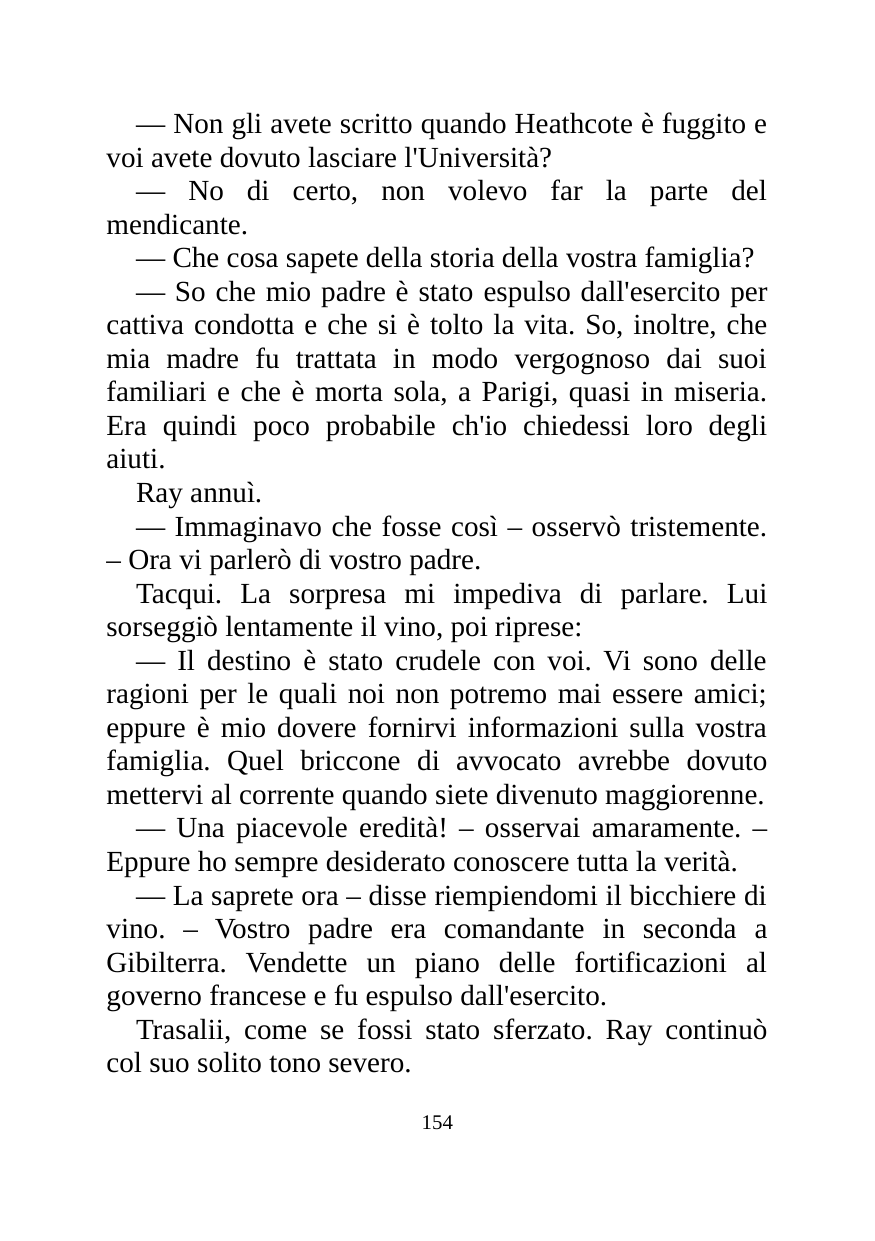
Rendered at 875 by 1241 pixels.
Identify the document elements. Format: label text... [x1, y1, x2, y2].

text — Una piacevole eredità! – osservai amaramente. – Eppure ho sempre desiderato conoscere tutta la verità. [106, 811, 768, 878]
text — Immaginavo che fosse così – osservò tristemente. – Ora vi parlerò di vostro padre. [106, 509, 768, 576]
text — Non gli avete scritto quando Heathcote è fuggito e voi avete dovuto lasciare l'Università? [106, 106, 768, 173]
text — La saprete ora – disse riempiendomi il bicchiere di vino. – Vostro padre era comandante in seconda a Gibilterra. Vendette un piano delle fortificazioni al governo francese e fu espulso dall'esercito. [106, 878, 768, 1012]
text Ray annuì. [106, 475, 768, 509]
text Tacqui. La sorpresa mi impediva di parlare. Lui sorseggiò lentamente il vino, poi riprese: [106, 576, 768, 643]
text — No di certo, non volevo far la parte del mendicante. [106, 173, 768, 240]
text — So che mio padre è stato espulso dall'esercito per cattiva condotta e che si è tolto la vita. So, inoltre, che mia madre fu trattata in modo vergognoso dai suoi familiari e che è morta sola, a Parigi, quasi in miseria. Era quindi poco probabile ch'io chiedessi loro degli aiuti. [106, 274, 768, 475]
text — Che cosa sapete della storia della vostra famiglia? [106, 240, 768, 274]
text — Il destino è stato crudele con voi. Vi sono delle ragioni per le quali noi non potremo mai essere amici; eppure è mio dovere fornirvi informazioni sulla vostra famiglia. Quel briccone di avvocato avrebbe dovuto mettervi al corrente quando siete divenuto maggiorenne. [106, 643, 768, 811]
text Trasalii, come se fossi stato sferzato. Ray continuò col suo solito tono severo. [106, 1012, 768, 1079]
